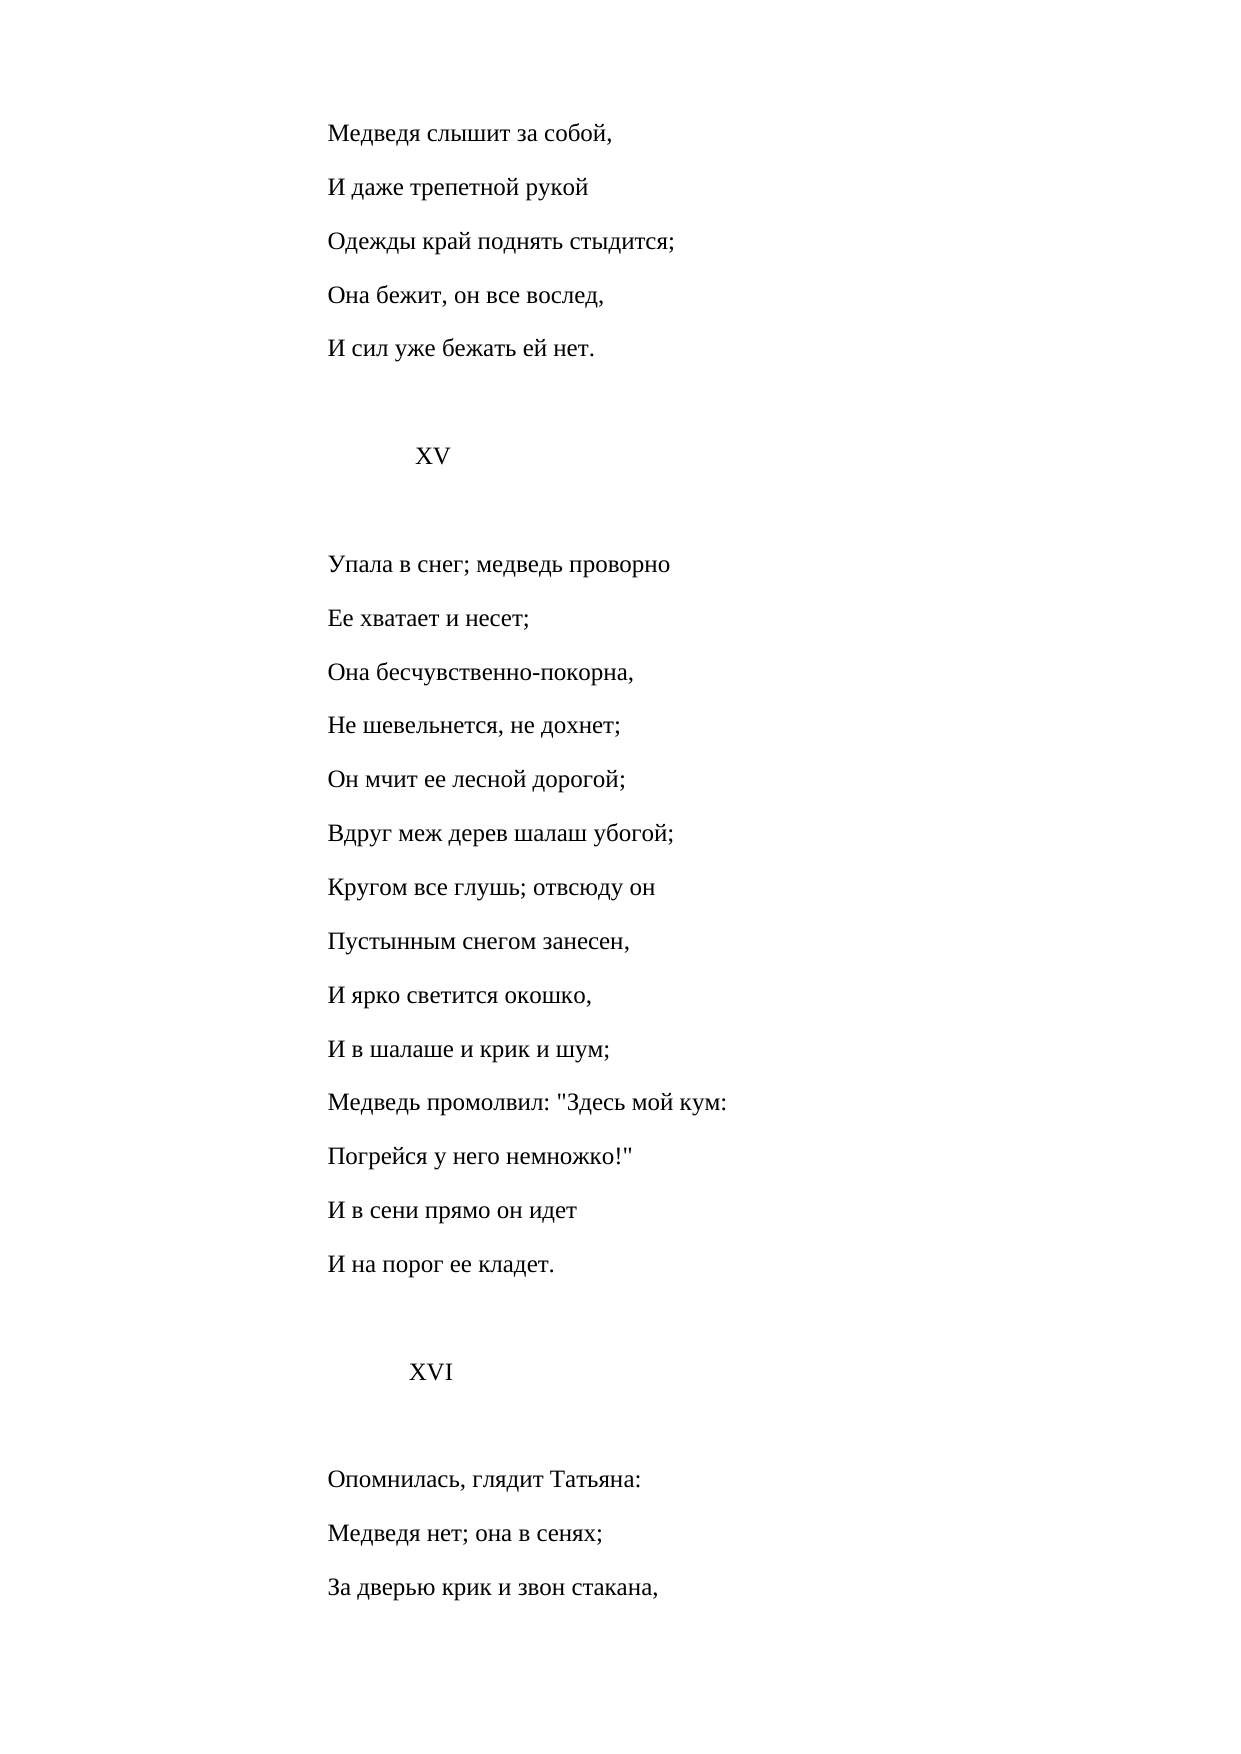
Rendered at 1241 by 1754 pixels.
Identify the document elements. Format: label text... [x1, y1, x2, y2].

text Одежды край поднять стыдится; [177, 226, 1152, 254]
text Опомнилась, глядит Татьяна: [177, 1464, 1152, 1493]
text XVI [177, 1357, 1152, 1386]
text XV [177, 441, 1152, 470]
text Ее хватает и несет; [177, 603, 1152, 632]
text Он мчит ее лесной дорогой; [177, 764, 1152, 793]
text И на порог ее кладет. [177, 1249, 1152, 1278]
text Не шевельнется, не дохнет; [177, 711, 1152, 739]
text Медведя слышит за собой, [177, 118, 1152, 147]
text Погрейся у него немножко!" [177, 1141, 1152, 1170]
text И сил уже бежать ей нет. [177, 333, 1152, 362]
text И в сени прямо он идет [177, 1195, 1152, 1224]
text Вдруг меж дерев шалаш убогой; [177, 818, 1152, 847]
text И ярко светится окошко, [177, 980, 1152, 1008]
text И даже трепетной рукой [177, 172, 1152, 201]
text Медведь промолвил: "Здесь мой кум: [177, 1087, 1152, 1116]
text Она бежит, он все вослед, [177, 280, 1152, 308]
text Она бесчувственно-покорна, [177, 657, 1152, 685]
text Упала в снег; медведь проворно [177, 549, 1152, 578]
text И в шалаше и крик и шум; [177, 1034, 1152, 1062]
text Медведя нет; она в сенях; [177, 1518, 1152, 1547]
text Кругом все глушь; отвсюду он [177, 872, 1152, 901]
text Пустынным снегом занесен, [177, 926, 1152, 955]
text За дверью крик и звон стакана, [177, 1572, 1152, 1601]
